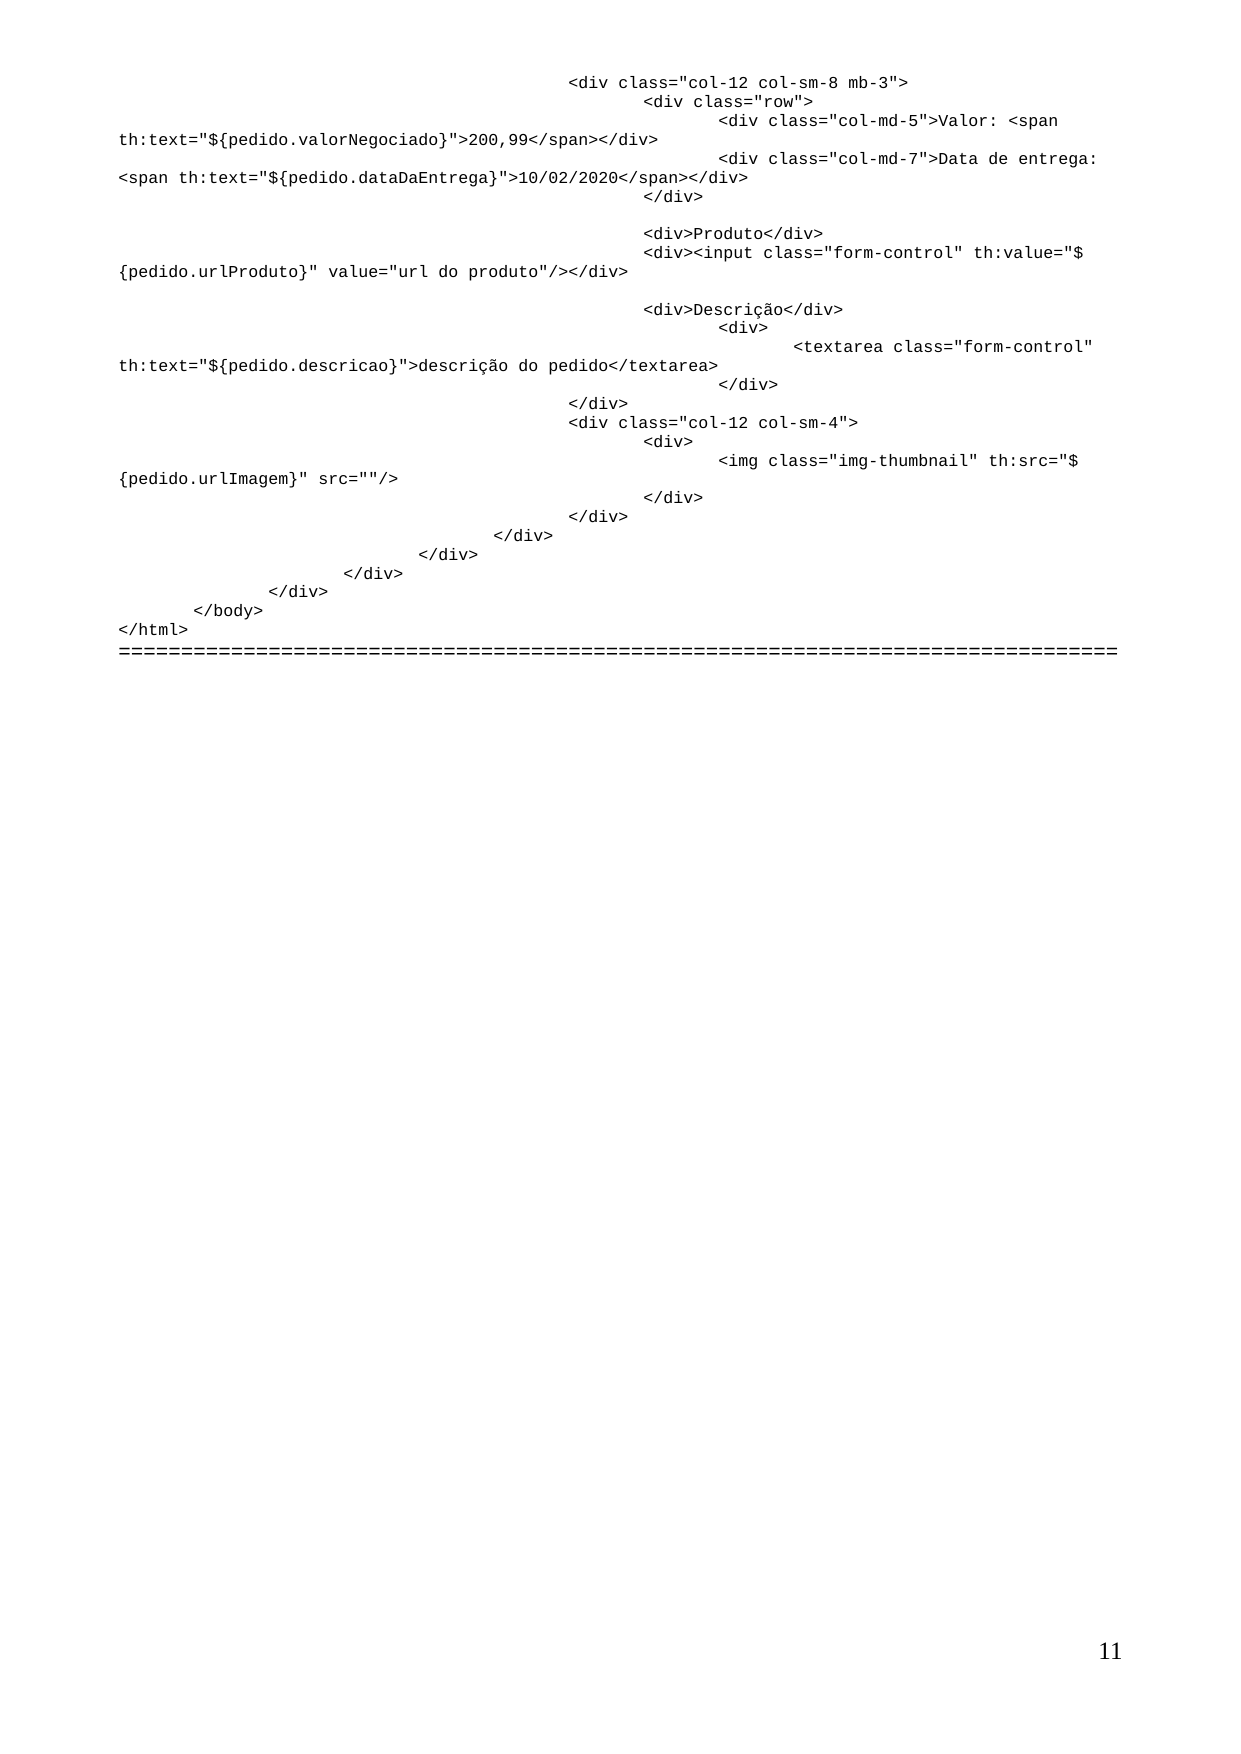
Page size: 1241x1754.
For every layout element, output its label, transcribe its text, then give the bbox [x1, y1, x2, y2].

text <div> [118, 320, 1122, 339]
text </div> [118, 490, 1122, 509]
text <img class="img-thumbnail" th:src="${pedido.urlImagem}" src=""/> [118, 452, 1122, 490]
text <div class="col-md-5">Valor: <span th:text="${pedido.valorNegociado}">200,99</span></div> [118, 113, 1122, 150]
text </div> [118, 546, 1122, 565]
text </html> [118, 622, 1122, 641]
text </div> [118, 509, 1122, 527]
text <div class="col-12 col-sm-4"> [118, 414, 1122, 433]
text <div>Produto</div> [118, 226, 1122, 245]
text <div><input class="form-control" th:value="${pedido.urlProduto}" value="url do produto"/></div> [118, 245, 1122, 282]
text <div class="col-md-7">Data de entrega: <span th:text="${pedido.dataDaEntrega}">10/02/2020</span></div> [118, 150, 1122, 188]
text </div> [118, 188, 1122, 207]
text <div> [118, 433, 1122, 452]
text <div>Descrição</div> [118, 301, 1122, 320]
text <div class="row"> [118, 94, 1122, 113]
text </div> [118, 527, 1122, 546]
text </div> [118, 584, 1122, 603]
text <textarea class="form-control" th:text="${pedido.descricao}">descrição do pedido</textarea> [118, 339, 1122, 377]
text <div class="col-12 col-sm-8 mb-3"> [118, 75, 1122, 94]
text ================================================================================ [118, 641, 1122, 664]
text </div> [118, 565, 1122, 584]
text </div> [118, 396, 1122, 414]
text </body> [118, 603, 1122, 622]
text </div> [118, 377, 1122, 396]
